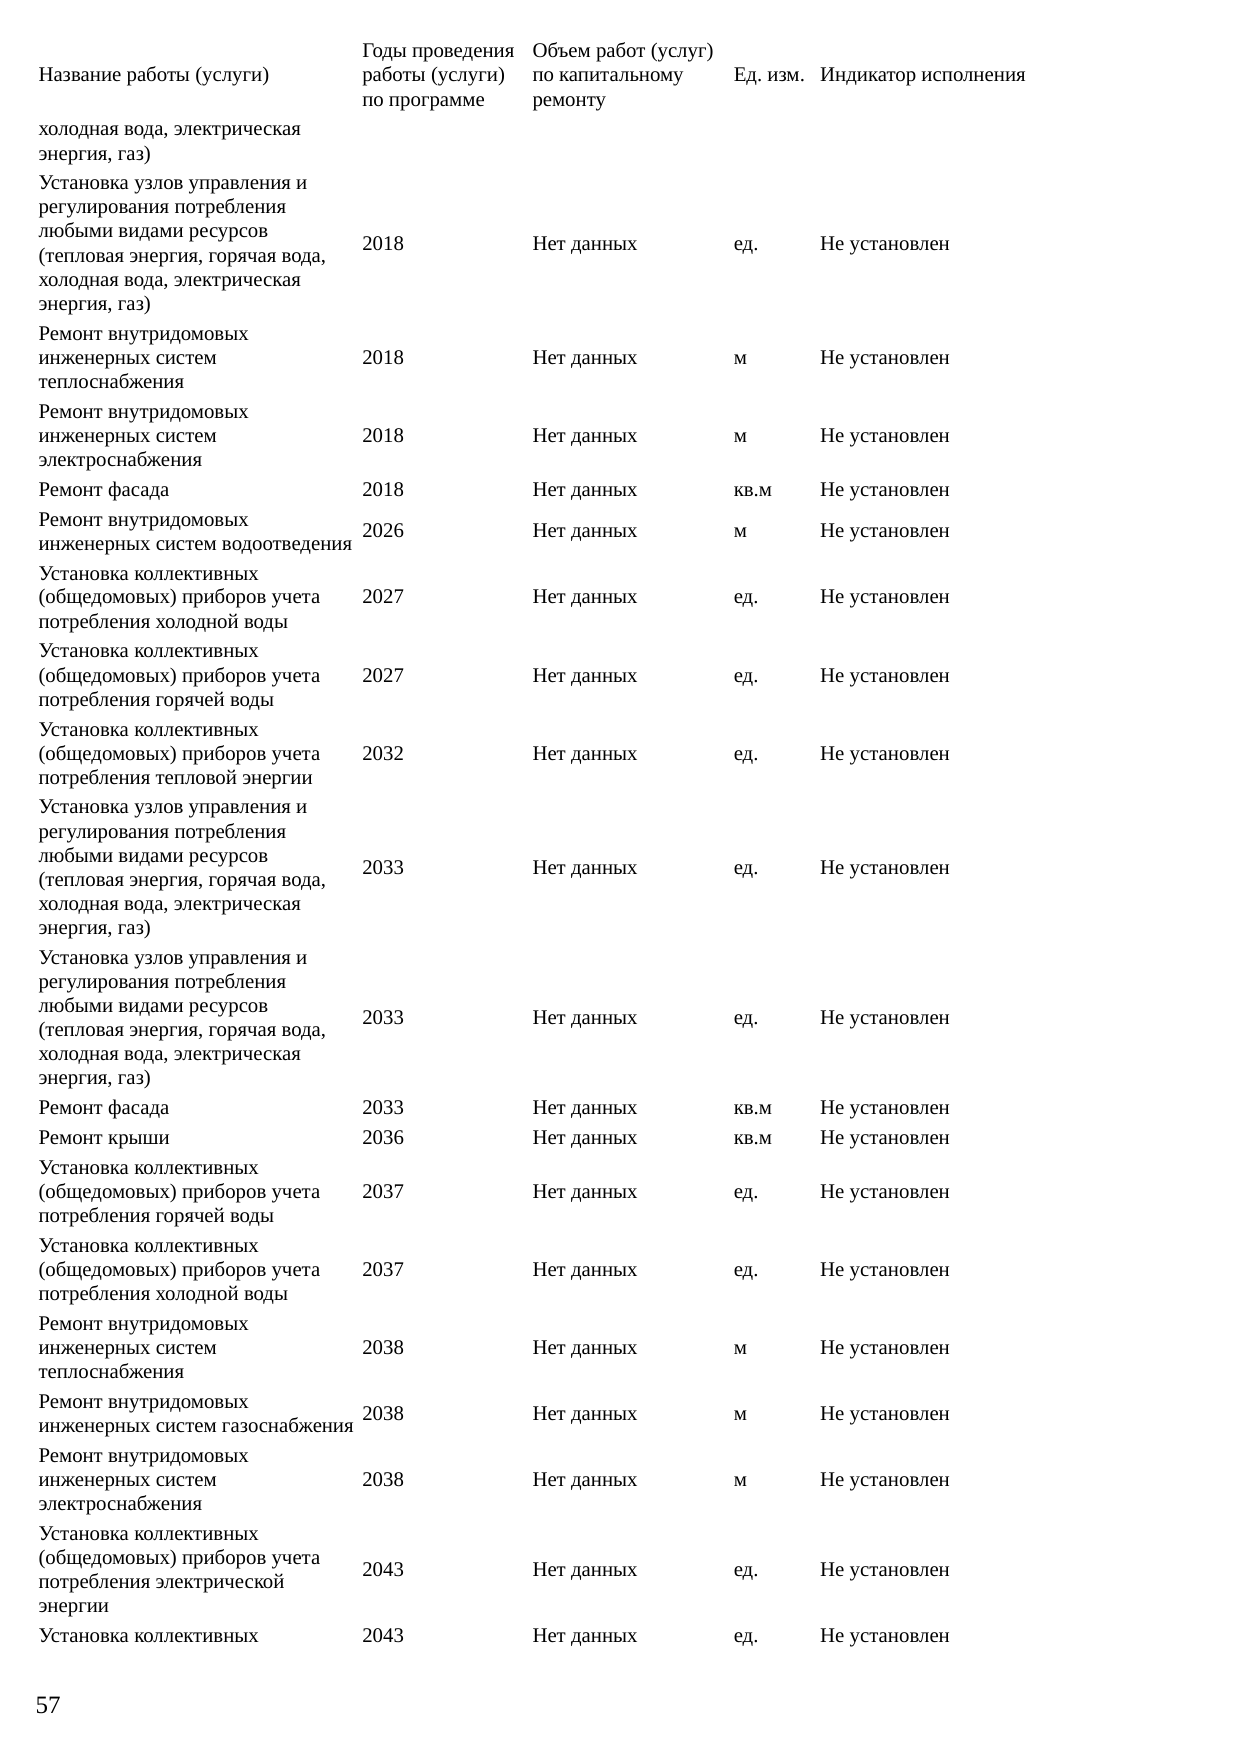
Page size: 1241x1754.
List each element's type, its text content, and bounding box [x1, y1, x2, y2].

table_cell Не установлен [817, 474, 1076, 503]
table_cell Ремонт внутридомовых инженерных систем теплоснабжения [35, 1308, 359, 1386]
table_cell м [731, 396, 817, 474]
table_cell [1076, 1230, 1205, 1308]
table_cell Установка узлов управления и регулирования потребления любыми видами ресурсов (тепловая энергия, горячая вода, холодная вода, электрическая энергия, газ) [35, 168, 359, 318]
table_cell Ремонт крыши [35, 1122, 359, 1152]
table_cell Нет данных [529, 1620, 731, 1650]
table_cell Нет данных [529, 792, 731, 942]
table_cell Нет данных [529, 1152, 731, 1230]
table_cell Установка коллективных (общедомовых) приборов учета потребления холодной воды [35, 558, 359, 636]
table_cell 2018 [359, 474, 529, 503]
table_cell [1076, 168, 1205, 318]
table_cell 2018 [359, 168, 529, 318]
table_cell Не установлен [817, 1230, 1076, 1308]
table_cell 2043 [359, 1620, 529, 1650]
table_header Объем работ (услуг) по капитальному ремонту [529, 35, 731, 113]
table_cell Ремонт внутридомовых инженерных систем водоотведения [35, 504, 359, 557]
table_cell Не установлен [817, 1386, 1076, 1440]
table_cell Не установлен [817, 1518, 1076, 1620]
table_cell [1076, 1620, 1205, 1650]
table_cell Ремонт фасада [35, 474, 359, 503]
table_cell [1076, 942, 1205, 1092]
table_cell 2038 [359, 1386, 529, 1440]
table_cell Не установлен [817, 1620, 1076, 1650]
table_cell 2037 [359, 1230, 529, 1308]
table_cell [1076, 318, 1205, 396]
table_cell Нет данных [529, 942, 731, 1092]
table_cell [359, 114, 529, 167]
table_cell Нет данных [529, 1518, 731, 1620]
table_cell м [731, 504, 817, 557]
table_cell 2027 [359, 636, 529, 713]
table_cell 2033 [359, 792, 529, 942]
table_cell Установка коллективных (общедомовых) приборов учета потребления горячей воды [35, 636, 359, 713]
table_cell Ремонт внутридомовых инженерных систем электроснабжения [35, 1440, 359, 1518]
table_cell Не установлен [817, 318, 1076, 396]
table_cell ед. [731, 942, 817, 1092]
table_cell Ремонт внутридомовых инженерных систем теплоснабжения [35, 318, 359, 396]
table_cell Нет данных [529, 504, 731, 557]
table_cell м [731, 1440, 817, 1518]
table_cell Нет данных [529, 474, 731, 503]
table_cell ед. [731, 168, 817, 318]
table_cell [1076, 636, 1205, 713]
table_cell [1076, 1092, 1205, 1122]
table_cell [1076, 714, 1205, 792]
table_cell Ремонт внутридомовых инженерных систем электроснабжения [35, 396, 359, 474]
table_cell Не установлен [817, 1152, 1076, 1230]
table_cell Установка коллективных (общедомовых) приборов учета потребления тепловой энергии [35, 714, 359, 792]
table_cell Не установлен [817, 1092, 1076, 1122]
table_cell кв.м [731, 474, 817, 503]
table_cell [731, 114, 817, 167]
table_cell Нет данных [529, 1308, 731, 1386]
table_header Ед. изм. [731, 35, 817, 113]
table_cell ед. [731, 636, 817, 713]
table_cell Нет данных [529, 168, 731, 318]
table_cell кв.м [731, 1092, 817, 1122]
table_cell ед. [731, 1230, 817, 1308]
table_header Годы проведения работы (услуги) по программе [359, 35, 529, 113]
table_cell [817, 114, 1076, 167]
table_cell 2018 [359, 318, 529, 396]
table_cell кв.м [731, 1122, 817, 1152]
table_cell ед. [731, 1152, 817, 1230]
table_cell [1076, 114, 1205, 167]
table_cell 2018 [359, 396, 529, 474]
table_cell [1076, 474, 1205, 503]
table_cell холодная вода, электрическая энергия, газ) [35, 114, 359, 167]
table_cell Нет данных [529, 714, 731, 792]
table_cell [1076, 1518, 1205, 1620]
table_cell Не установлен [817, 942, 1076, 1092]
table_cell Не установлен [817, 558, 1076, 636]
table_cell [1076, 1152, 1205, 1230]
table_cell Установка коллективных (общедомовых) приборов учета потребления холодной воды [35, 1230, 359, 1308]
table_cell Нет данных [529, 636, 731, 713]
table_cell Нет данных [529, 318, 731, 396]
table_cell м [731, 1308, 817, 1386]
table_cell [1076, 504, 1205, 557]
table_cell 2036 [359, 1122, 529, 1152]
table_cell Не установлен [817, 504, 1076, 557]
table_cell Нет данных [529, 558, 731, 636]
table_cell 2038 [359, 1308, 529, 1386]
table_cell Установка коллективных [35, 1620, 359, 1650]
table_cell [529, 114, 731, 167]
table_cell Нет данных [529, 1230, 731, 1308]
table_cell [1076, 1122, 1205, 1152]
table_cell Не установлен [817, 1440, 1076, 1518]
table_cell м [731, 318, 817, 396]
table_cell Не установлен [817, 792, 1076, 942]
table_cell ед. [731, 558, 817, 636]
table_cell [1076, 1440, 1205, 1518]
table_cell [1076, 792, 1205, 942]
table_cell [1076, 1386, 1205, 1440]
table_cell Не установлен [817, 1122, 1076, 1152]
table_cell [1076, 396, 1205, 474]
table_cell ед. [731, 1518, 817, 1620]
table_cell Нет данных [529, 1122, 731, 1152]
table_cell [1076, 1308, 1205, 1386]
table_header Индикатор исполнения [817, 35, 1205, 113]
table_cell Нет данных [529, 1092, 731, 1122]
table_cell Ремонт фасада [35, 1092, 359, 1122]
table_cell Нет данных [529, 1440, 731, 1518]
table_cell ед. [731, 792, 817, 942]
table_cell 2027 [359, 558, 529, 636]
table_cell Не установлен [817, 1308, 1076, 1386]
table_cell ед. [731, 714, 817, 792]
table_cell 2026 [359, 504, 529, 557]
table_cell Нет данных [529, 396, 731, 474]
table_cell 2043 [359, 1518, 529, 1620]
table_header Название работы (услуги) [35, 35, 359, 113]
table_cell Установка коллективных (общедомовых) приборов учета потребления горячей воды [35, 1152, 359, 1230]
table_cell Нет данных [529, 1386, 731, 1440]
table_cell Не установлен [817, 396, 1076, 474]
table_cell Ремонт внутридомовых инженерных систем газоснабжения [35, 1386, 359, 1440]
table_cell 2033 [359, 1092, 529, 1122]
table_cell Не установлен [817, 168, 1076, 318]
table_cell м [731, 1386, 817, 1440]
table_cell Установка коллективных (общедомовых) приборов учета потребления электрической энергии [35, 1518, 359, 1620]
table_cell ед. [731, 1620, 817, 1650]
table_cell 2038 [359, 1440, 529, 1518]
table_cell Установка узлов управления и регулирования потребления любыми видами ресурсов (тепловая энергия, горячая вода, холодная вода, электрическая энергия, газ) [35, 942, 359, 1092]
table_cell [1076, 558, 1205, 636]
table_cell Установка узлов управления и регулирования потребления любыми видами ресурсов (тепловая энергия, горячая вода, холодная вода, электрическая энергия, газ) [35, 792, 359, 942]
table_cell 2037 [359, 1152, 529, 1230]
table_cell Не установлен [817, 714, 1076, 792]
table_cell Не установлен [817, 636, 1076, 713]
table_cell 2032 [359, 714, 529, 792]
table_cell 2033 [359, 942, 529, 1092]
